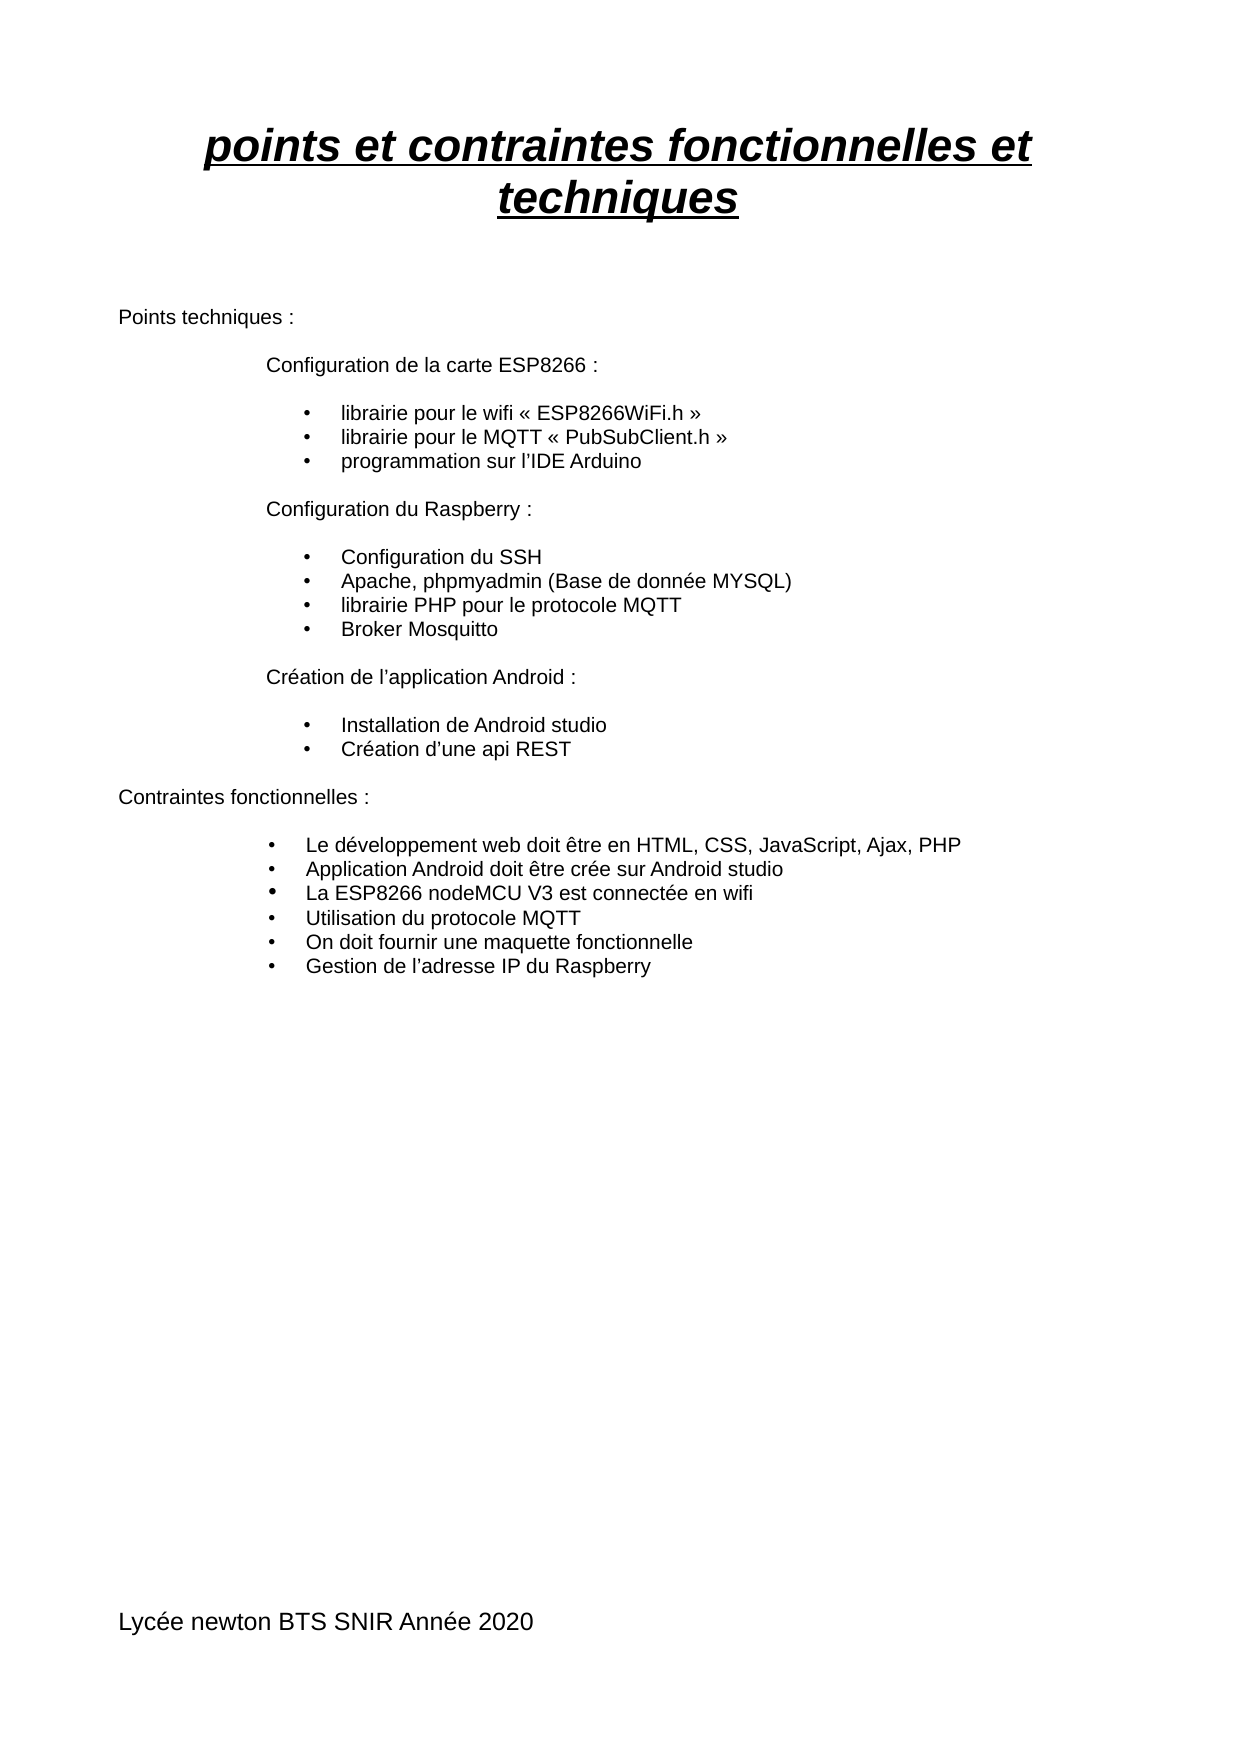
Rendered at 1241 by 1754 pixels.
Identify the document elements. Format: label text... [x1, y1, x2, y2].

text Création de l’application Android : [118, 665, 1122, 689]
text Configuration du Raspberry : [118, 497, 1122, 521]
list Broker Mosquitto [303, 617, 1122, 641]
list Installation de Android studio [303, 713, 1122, 737]
list La ESP8266 nodeMCU V3 est connectée en wifi [268, 881, 1122, 906]
list Apache, phpmyadmin (Base de donnée MYSQL) [303, 569, 1122, 593]
text Points techniques : [118, 305, 1122, 329]
list programmation sur l’IDE Arduino [303, 449, 1122, 473]
list Utilisation du protocole MQTT [268, 906, 1122, 930]
list librairie PHP pour le protocole MQTT [303, 593, 1122, 617]
list Création d’une api REST [303, 737, 1122, 761]
list Application Android doit être crée sur Android studio [268, 857, 1122, 881]
list Gestion de l’adresse IP du Raspberry [268, 954, 1122, 978]
list Le développement web doit être en HTML, CSS, JavaScript, Ajax, PHP [268, 833, 1122, 857]
list On doit fournir une maquette fonctionnelle [268, 930, 1122, 954]
list librairie pour le wifi « ESP8266WiFi.h » [303, 401, 1122, 425]
text Configuration de la carte ESP8266 : [118, 353, 1122, 377]
list Configuration du SSH [303, 545, 1122, 569]
list librairie pour le MQTT « PubSubClient.h » [303, 425, 1122, 449]
text Contraintes fonctionnelles : [118, 785, 1122, 809]
text points et contraintes fonctionnelles et techniques [118, 118, 1122, 223]
